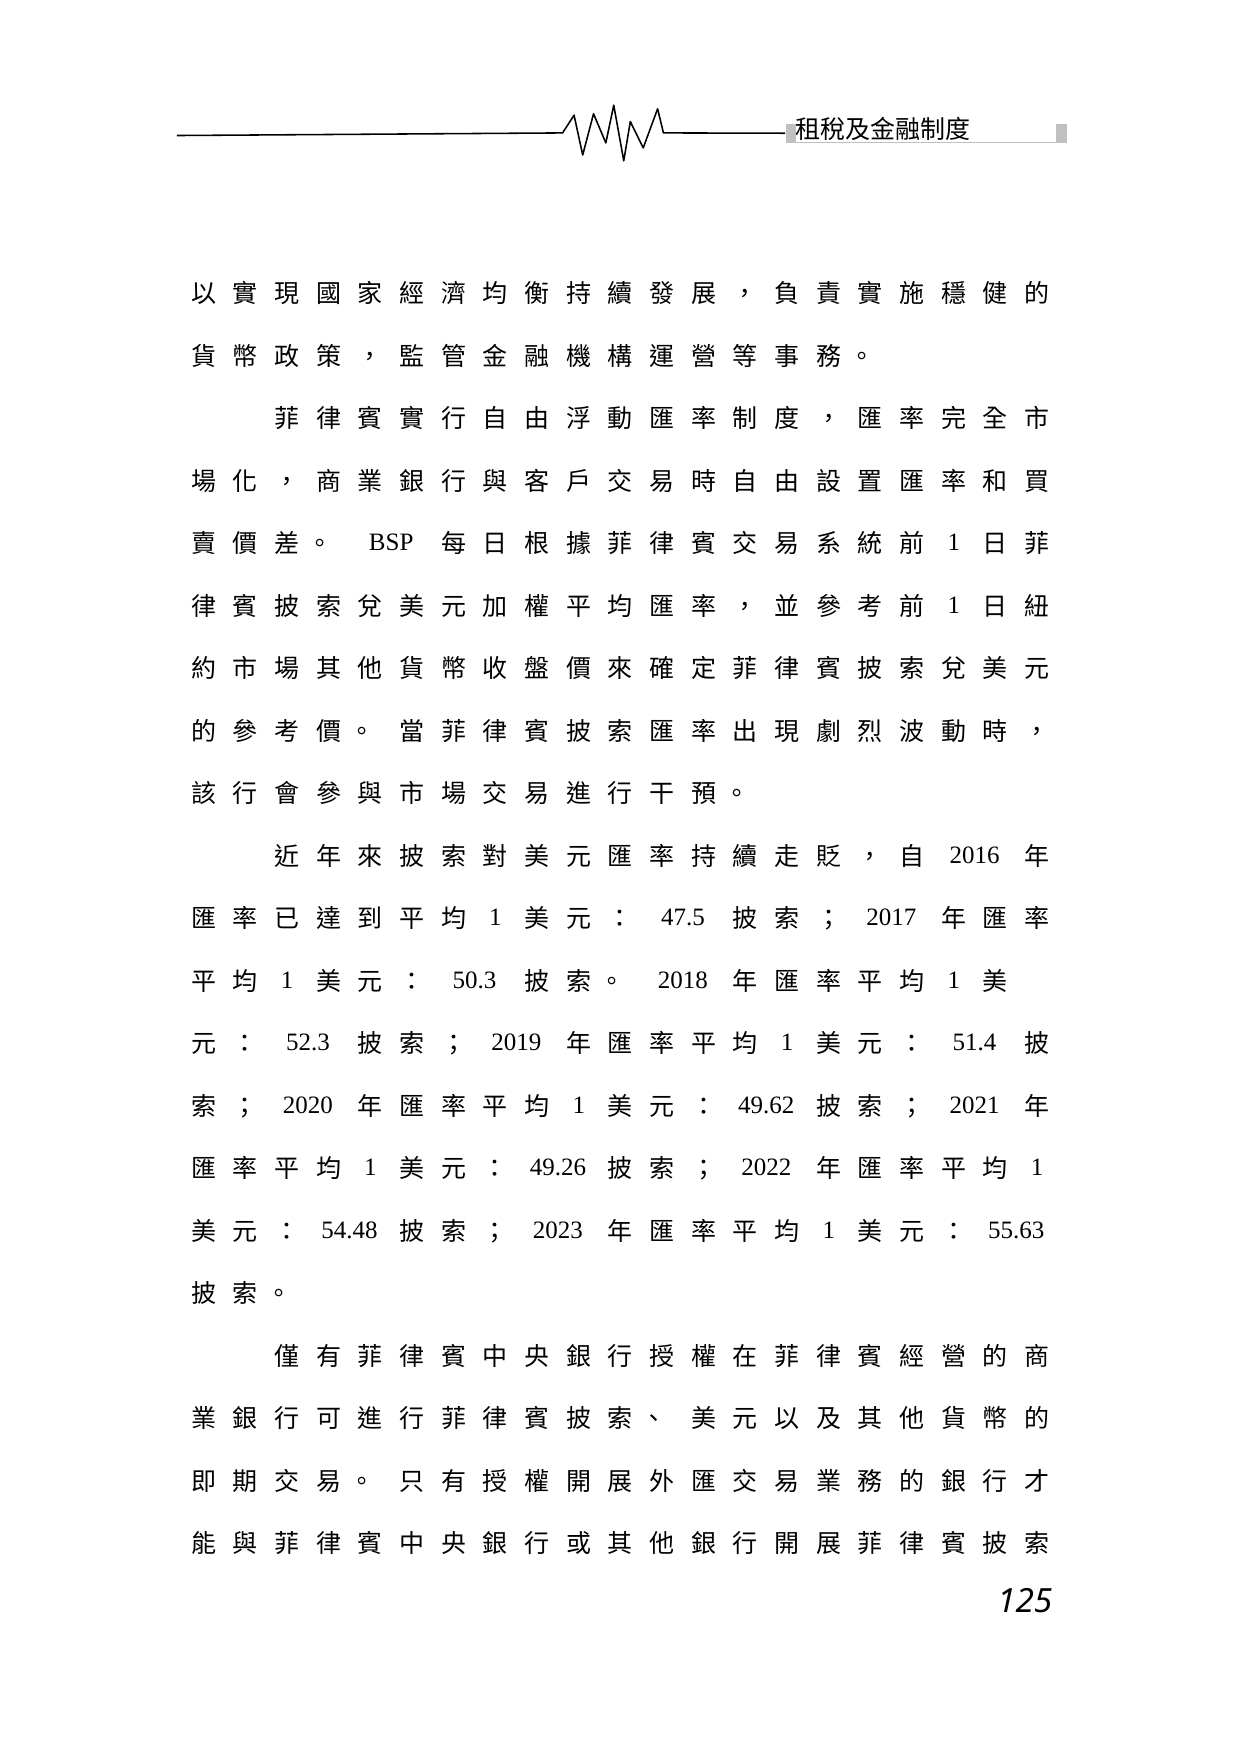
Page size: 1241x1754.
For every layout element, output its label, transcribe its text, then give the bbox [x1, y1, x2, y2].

text 菲律賓實行自由浮動匯率制度，匯率完全市場化，商業銀行與客戶交易時自由設置匯率和買賣價差。BSP每日根據菲律賓交易系統前1日菲律賓披索兌美元加權平均匯率，並參考前1日紐約市場其他貨幣收盤價來確定菲律賓披索兌美元的參考價。當菲律賓披索匯率出現劇烈波動時，該行會參與市場交易進行干預。 [183, 375, 1058, 813]
text 僅有菲律賓中央銀行授權在菲律賓經營的商業銀行可進行菲律賓披索、美元以及其他貨幣的即期交易。只有授權開展外匯交易業務的銀行才能與菲律賓中央銀行或其他銀行開展菲律賓披索 [183, 1313, 1058, 1563]
text 以實現國家經濟均衡持續發展，負責實施穩健的貨幣政策，監管金融機構運營等事務。 [183, 250, 1058, 375]
text 近年來披索對美元匯率持續走貶，自2016年匯率已達到平均1美元：47.5披索；2017年匯率平均1美元：50.3披索。2018年匯率平均1美元：52.3披索；2019年匯率平均1美元：51.4披索；2020年匯率平均1美元：49.62披索；2021年匯率平均1美元：49.26披索；2022年匯率平均1美元：54.48披索；2023年匯率平均1美元：55.63披索。 [183, 813, 1058, 1313]
